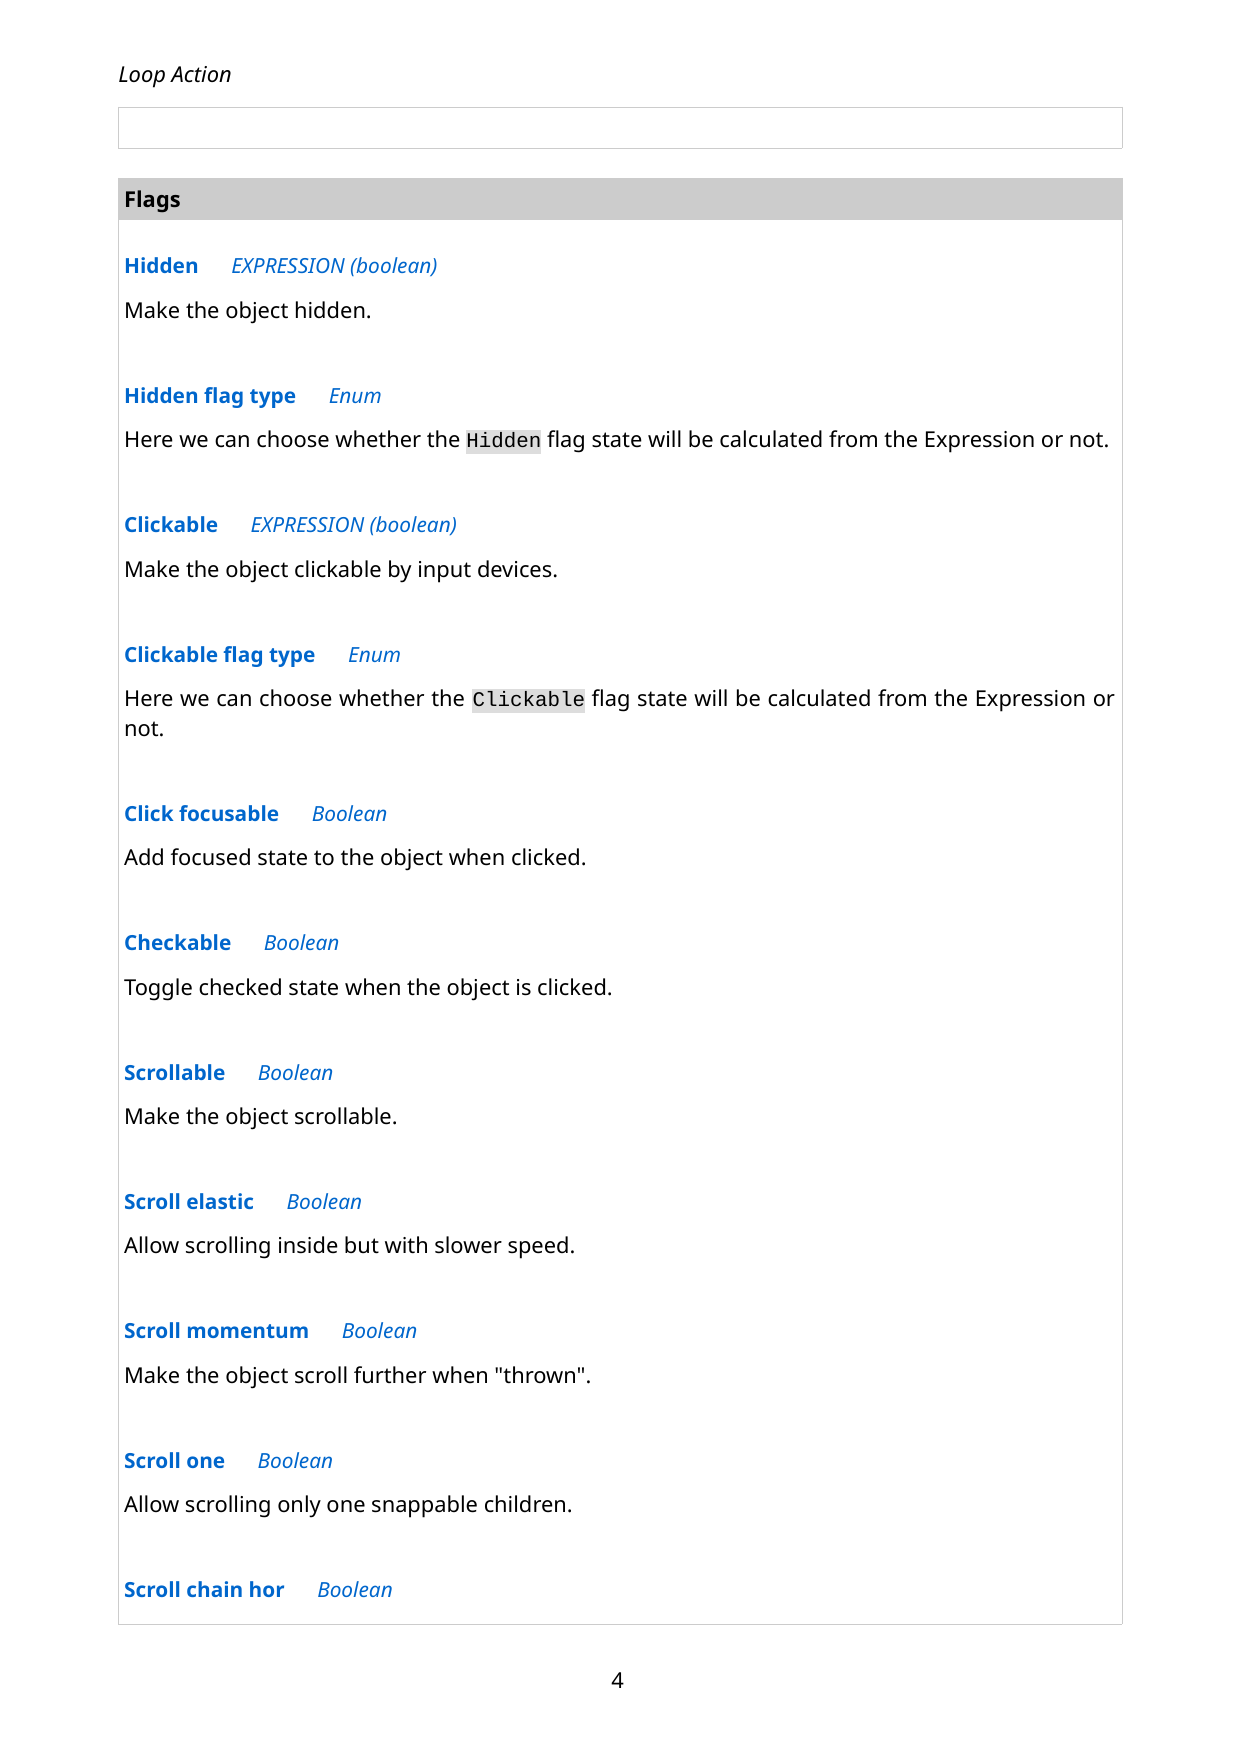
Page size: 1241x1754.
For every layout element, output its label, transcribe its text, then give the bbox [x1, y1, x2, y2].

table_cell Hidden EXPRESSION (boolean) Make the object hidden. Hidden flag type Enum Here we can choose whether the Hidden flag state will be calculated from the Expression or not. Clickable EXPRESSION (boolean) Make the object clickable by input devices. Clickable flag type Enum Here we can choose whether the Clickable flag state will be calculated from the Expression or not. Click focusable Boolean Add focused state to the object when clicked. Checkable Boolean Toggle checked state when the object is clicked. Scrollable Boolean Make the object scrollable. Scroll elastic Boolean Allow scrolling inside but with slower speed. Scroll momentum Boolean Make the object scroll further when "thrown". Scroll one Boolean Allow scrolling only one snappable children. Scroll chain hor Boolean [119, 220, 1122, 1624]
table_cell [119, 108, 1122, 148]
table_header Flags [119, 179, 1122, 219]
